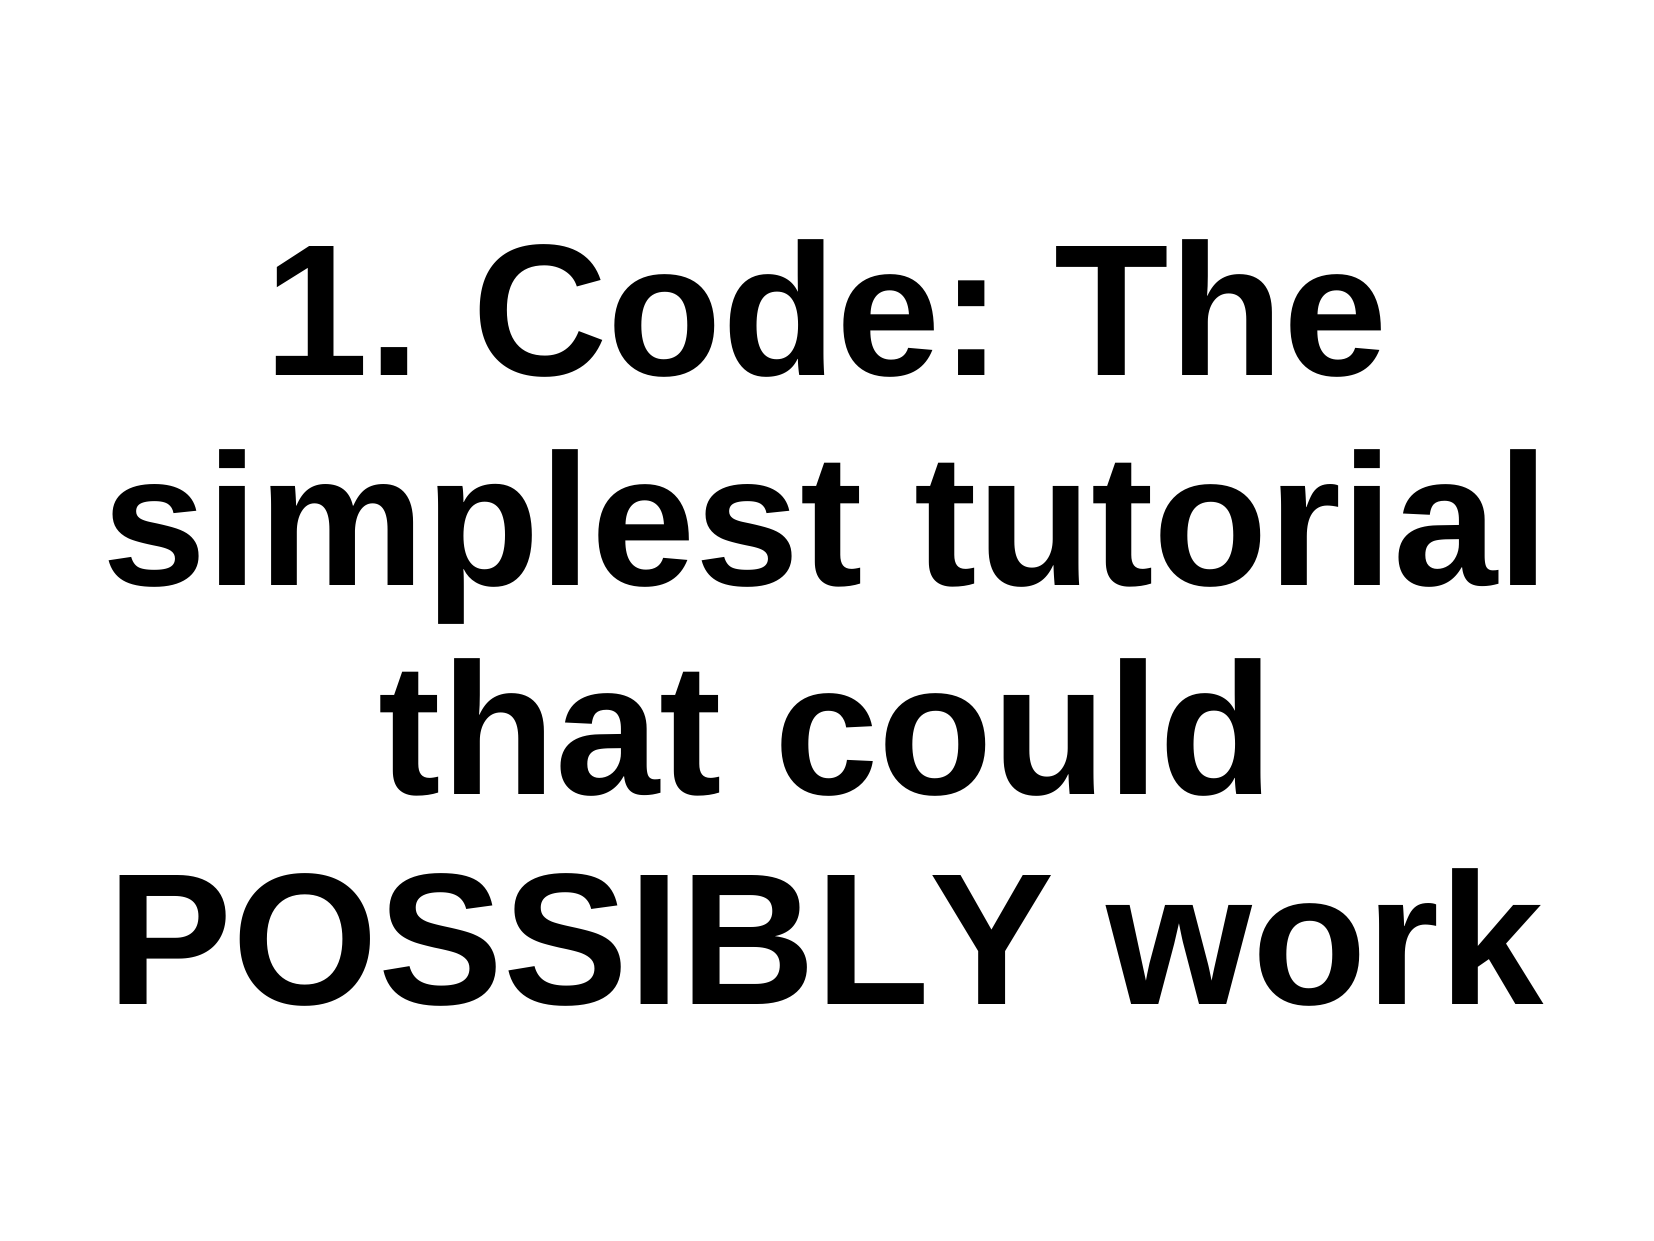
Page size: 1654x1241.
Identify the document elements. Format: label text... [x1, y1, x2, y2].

title 1. Code: The simplest tutorial that could POSSIBLY work [82, 49, 1571, 1201]
